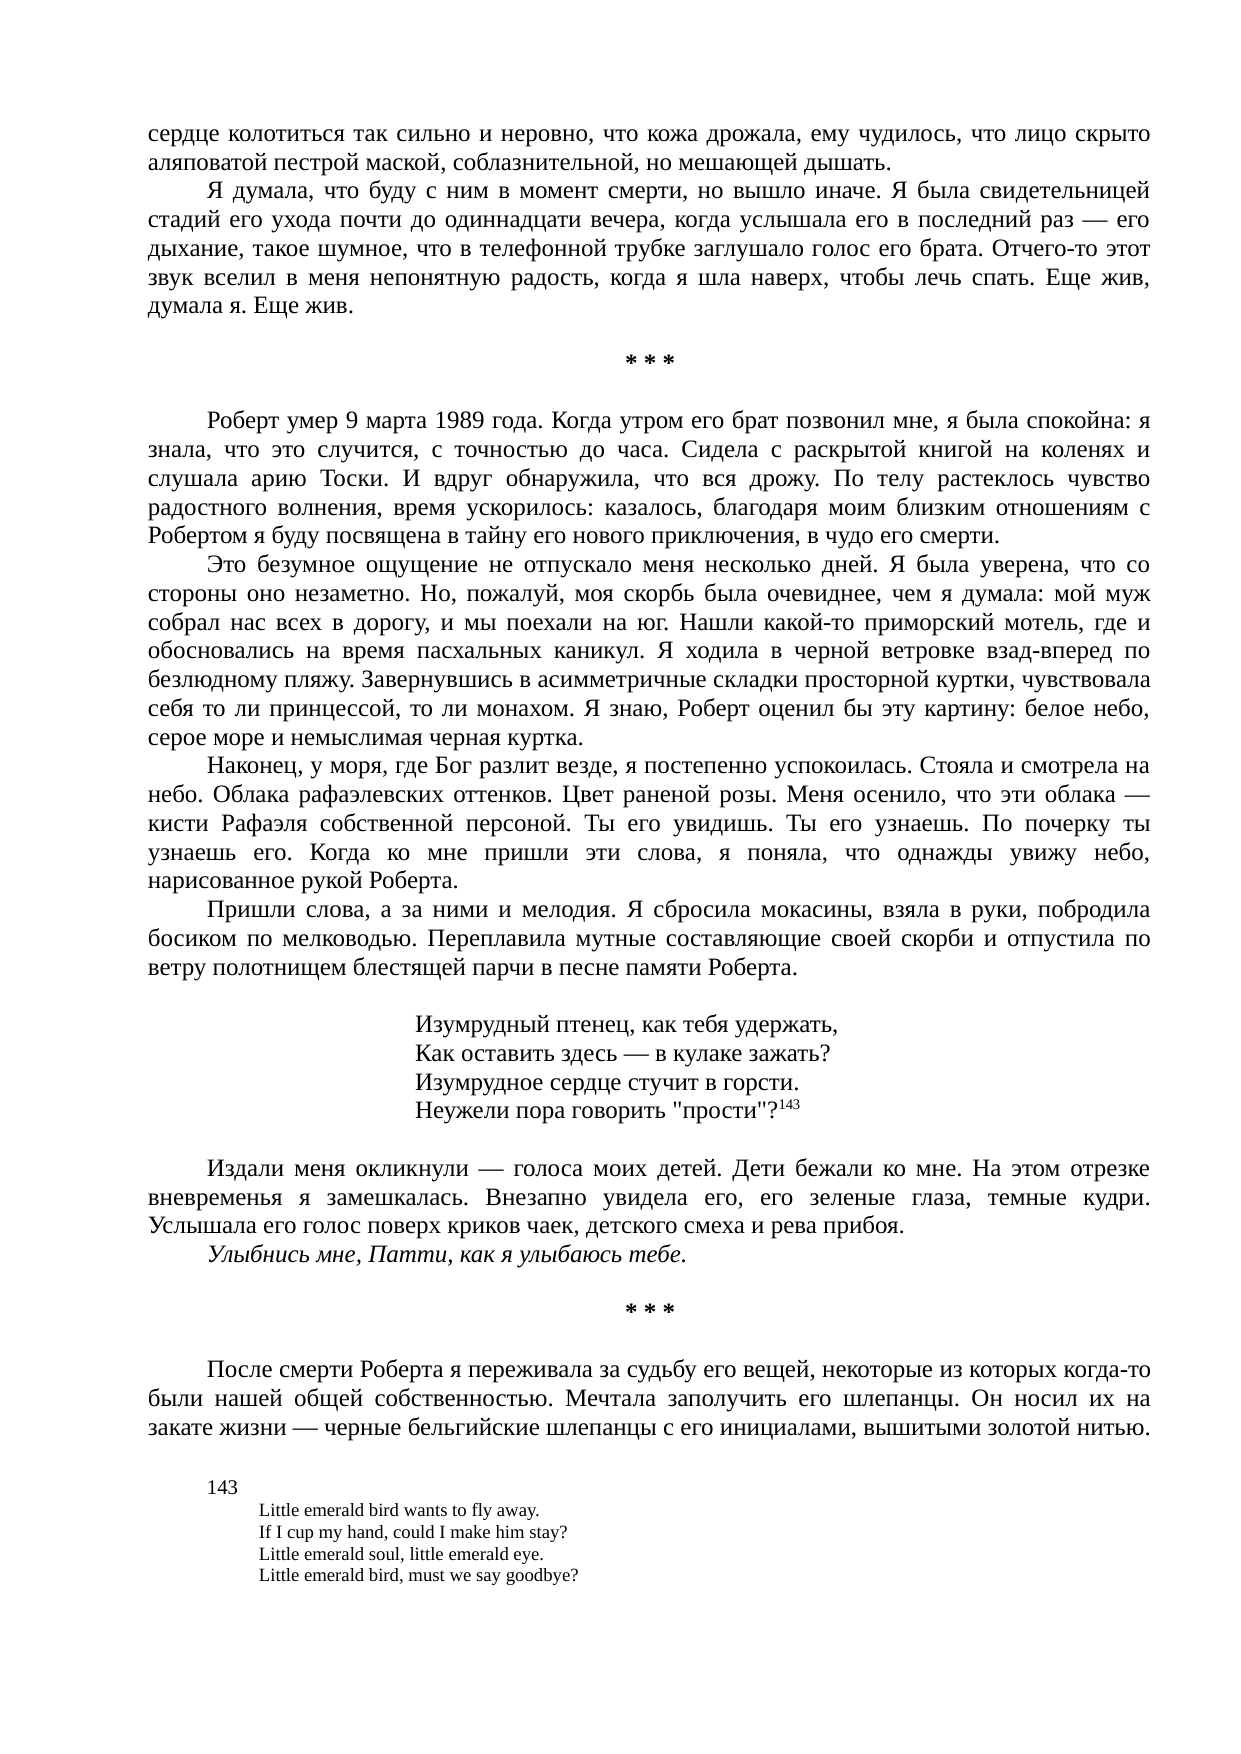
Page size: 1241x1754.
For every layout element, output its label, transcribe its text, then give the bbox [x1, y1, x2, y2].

text Это безумное ощущение не отпускало меня несколько дней. Я была уверена, что со стороны оно незаметно. Но, пожалуй, моя скорбь была очевиднее, чем я думала: мой муж собрал нас всех в дорогу, и мы поехали на юг. Нашли какой-то приморский мотель, где и обосновались на время пасхальных каникул. Я ходила в черной ветровке взад-вперед по безлюдному пляжу. Завернувшись в асимметричные складки просторной куртки, чувствовала себя то ли принцессой, то ли монахом. Я знаю, Роберт оценил бы эту картину: белое небо, серое море и немыслимая черная куртка. [148, 549, 1152, 751]
subtitle * * * [148, 348, 1152, 377]
text Издали меня окликнули — голоса моих детей. Дети бежали ко мне. На этом отрезке вневременья я замешкалась. Внезапно увидела его, его зеленые глаза, темные кудри. Услышала его голос поверх криков чаек, детского смеха и рева прибоя. [148, 1153, 1152, 1239]
text Little emerald bird wants to fly away. [200, 1499, 1089, 1521]
subtitle * * * [148, 1297, 1152, 1326]
text Роберт умер 9 марта 1989 года. Когда утром его брат позвонил мне, я была спокойна: я знала, что это случится, с точностью до часа. Сидела с раскрытой книгой на коленях и слушала арию Тоски. И вдруг обнаружила, что вся дрожу. По телу растеклось чувство радостного волнения, время ускорилось: казалось, благодаря моим близким отношениям с Робертом я буду посвящена в тайну его нового приключения, в чудо его смерти. [148, 406, 1152, 549]
text Изумрудное сердце стучит в горсти. [356, 1067, 1089, 1096]
text Неужели пора говорить "прости"? [356, 1096, 1089, 1124]
text Пришли слова, а за ними и мелодия. Я сбросила мокасины, взяла в руки, побродила босиком по мелководью. Переплавила мутные составляющие своей скорби и отпустила по ветру полотнищем блестящей парчи в песне памяти Роберта. [148, 894, 1152, 981]
text Я думала, что буду с ним в момент смерти, но вышло иначе. Я была свидетельницей стадий его ухода почти до одиннадцати вечера, когда услышала его в последний раз — его дыхание, такое шумное, что в телефонной трубке заглушало голос его брата. Отчего-то этот звук вселил в меня непонятную радость, когда я шла наверх, чтобы лечь спать. Еще жив, думала я. Еще жив. [148, 176, 1152, 319]
text После смерти Роберта я переживала за судьбу его вещей, некоторые из которых когда-то были нашей общей собственностью. Мечтала заполучить его шлепанцы. Он носил их на закате жизни — черные бельгийские шлепанцы с его инициалами, вышитыми золотой нитью. [148, 1354, 1152, 1441]
text Little emerald soul, little emerald eye. [200, 1542, 1089, 1564]
text Little emerald bird, must we say goodbye? [200, 1564, 1089, 1586]
text Изумрудный птенец, как тебя удержать, [356, 1009, 1089, 1038]
text Наконец, у моря, где Бог разлит везде, я постепенно успокоилась. Стояла и смотрела на небо. Облака рафаэлевских оттенков. Цвет раненой розы. Меня осенило, что эти облака — кисти Рафаэля собственной персоной. Ты его увидишь. Ты его узнаешь. По почерку ты узнаешь его. Когда ко мне пришли эти слова, я поняла, что однажды увижу небо, нарисованное рукой Роберта. [148, 751, 1152, 894]
text If I cup my hand, could I make him stay? [200, 1521, 1089, 1542]
text Как оставить здесь — в кулаке зажать? [356, 1038, 1089, 1067]
text Улыбнись мне, Патти, как я улыбаюсь тебе. [148, 1239, 1152, 1268]
text сердце колотиться так сильно и неровно, что кожа дрожала, ему чудилось, что лицо скрыто аляповатой пестрой маской, соблазнительной, но мешающей дышать. [148, 118, 1152, 176]
